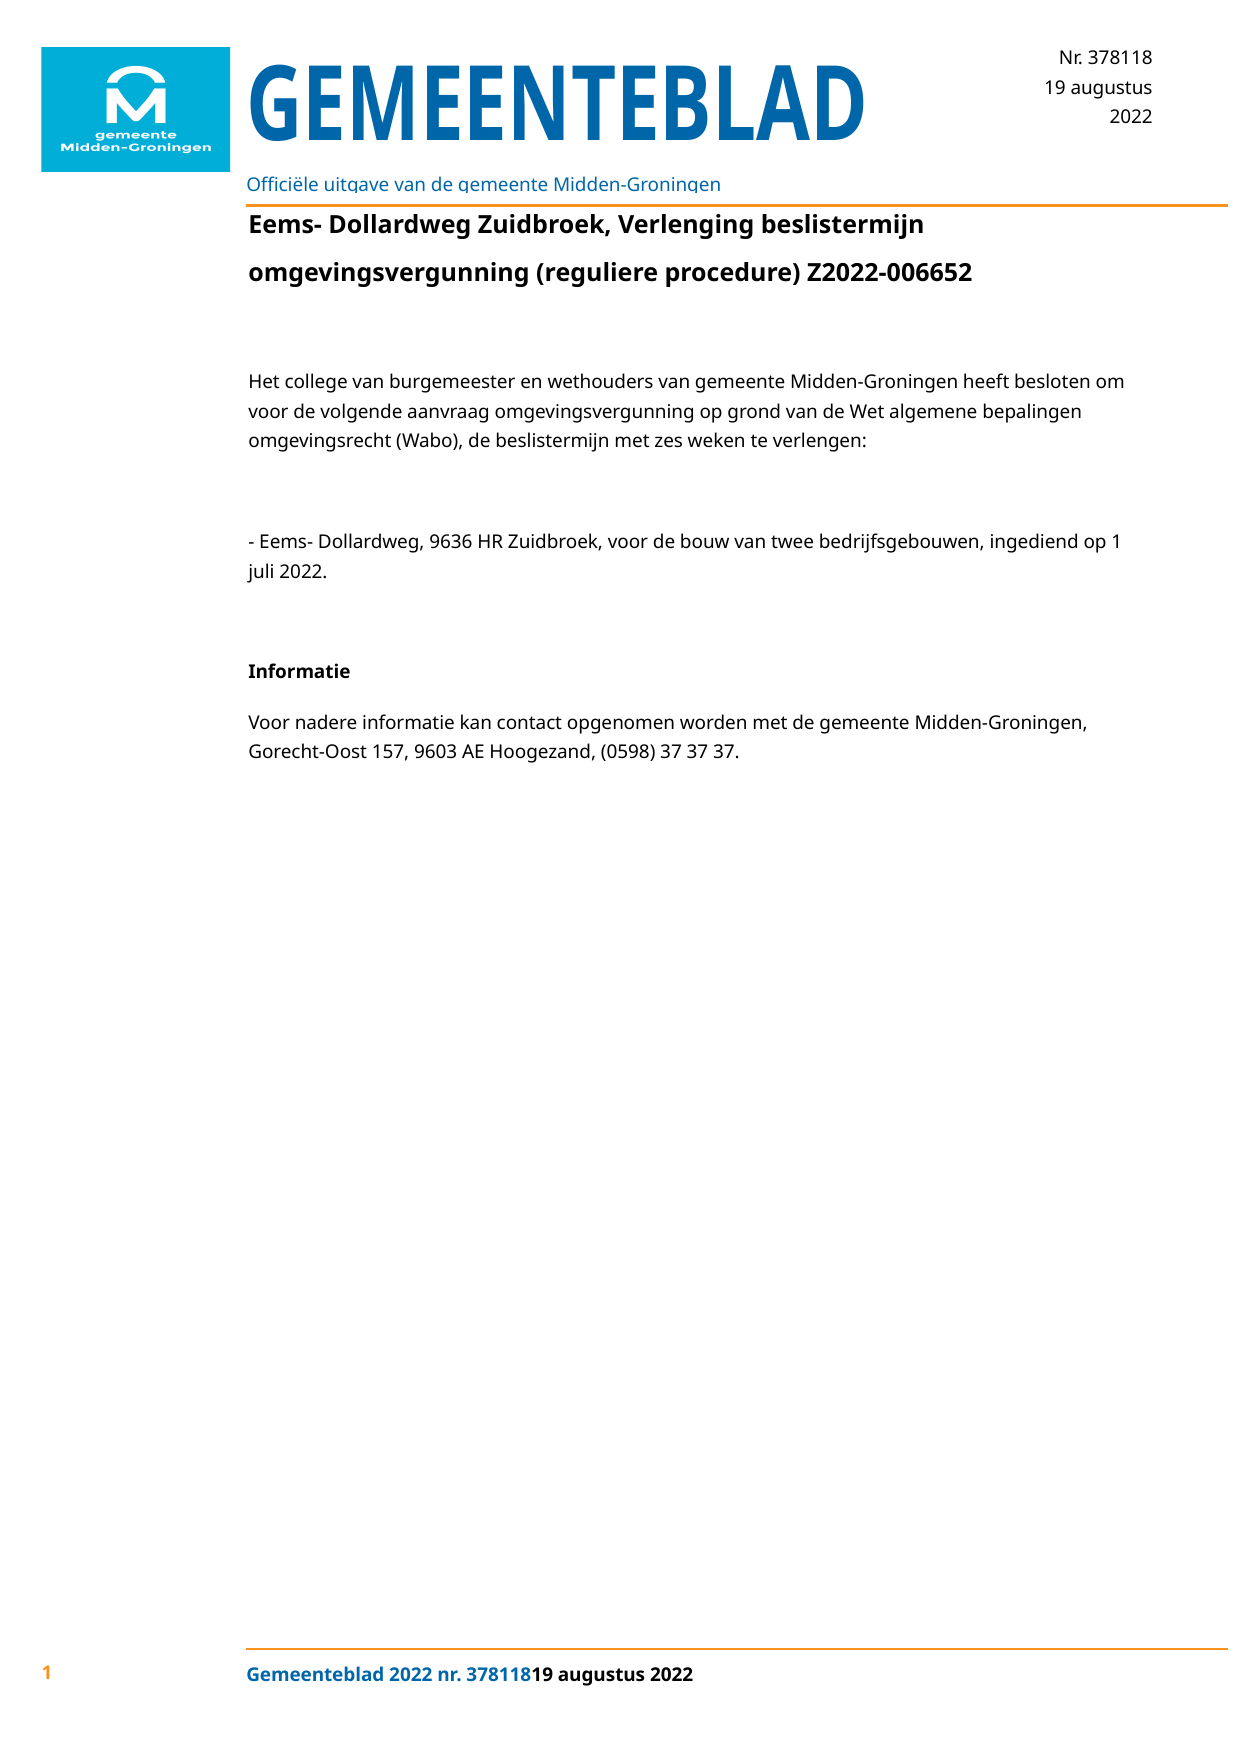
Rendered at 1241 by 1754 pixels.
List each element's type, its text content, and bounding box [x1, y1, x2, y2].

text Voor nadere informatie kan contact opgenomen worden met de gemeente Midden-Groningen, Gorecht-Oost 157, 9603 AE Hoogezand, (0598) 37 37 37. [248, 709, 1152, 764]
text Eems- Dollardweg Zuidbroek, Verlenging beslistermijn omgevingsvergunning (reguliere procedure) Z2022-006652 [248, 207, 1152, 288]
text Het college van burgemeester en wethouders van gemeente Midden-Groningen heeft besloten om voor de volgende aanvraag omgevingsvergunning op grond van de Wet algemene bepalingen omgevingsrecht (Wabo), de beslistermijn met zes weken te verlengen: [248, 368, 1152, 453]
picture [108, 66, 164, 82]
text Informatie [248, 659, 1152, 684]
picture [184, 146, 190, 153]
picture [107, 89, 165, 122]
text - Eems- Dollardweg, 9636 HR Zuidbroek, voor de bouw van twee bedrijfsgebouwen, ingediend op 1 juli 2022. [248, 528, 1152, 584]
